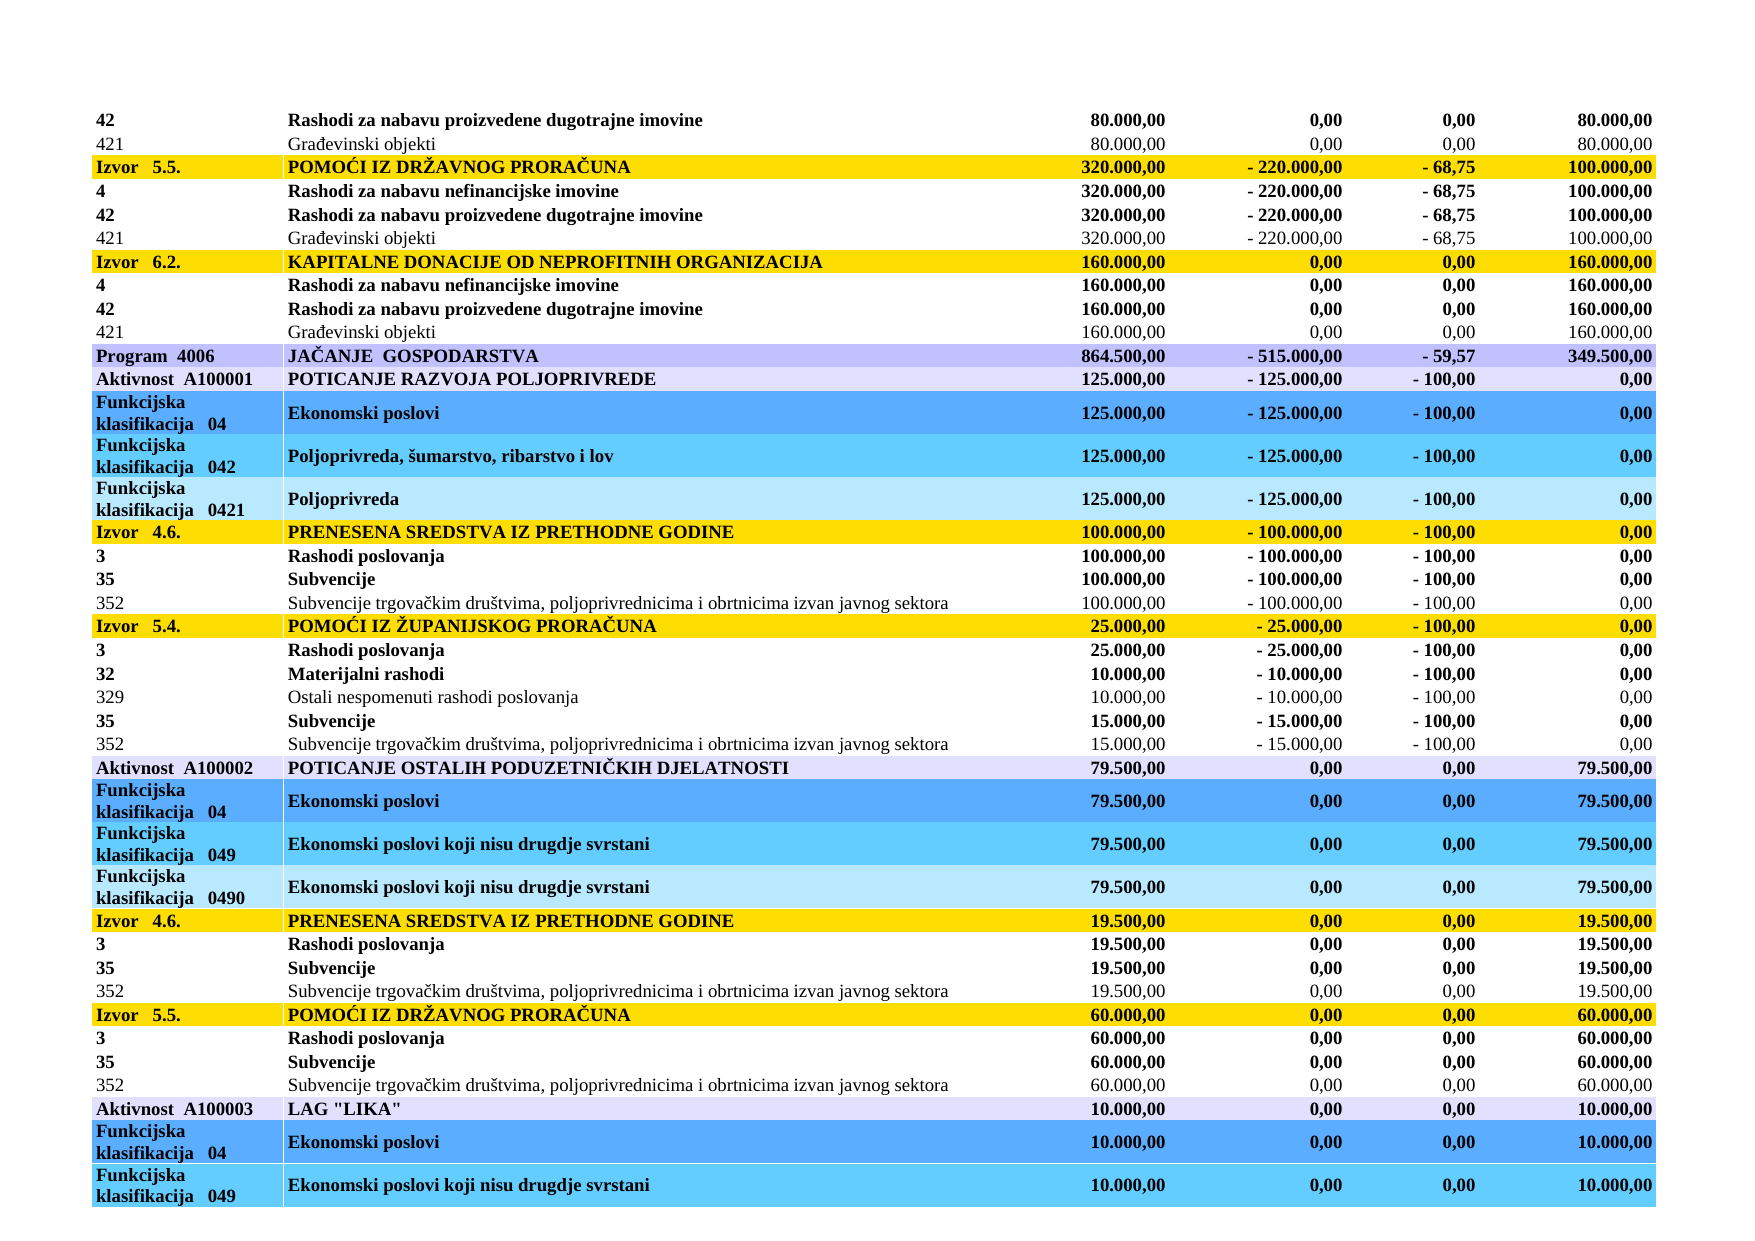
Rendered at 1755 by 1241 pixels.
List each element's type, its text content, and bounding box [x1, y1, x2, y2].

table_cell - 100,00 [1346, 520, 1479, 544]
table_cell 3 [92, 638, 283, 661]
table_cell Funkcijska klasifikacija 04 [92, 391, 283, 434]
table_cell Poljoprivreda, šumarstvo, ribarstvo i lov [284, 434, 992, 477]
table_cell 0,00 [1479, 520, 1656, 544]
table_cell 79.500,00 [992, 822, 1169, 865]
table_cell 0,00 [1169, 865, 1346, 908]
table_cell 60.000,00 [992, 1026, 1169, 1050]
table_cell 0,00 [1479, 434, 1656, 477]
table_cell 0,00 [1346, 779, 1479, 822]
table_cell 60.000,00 [1479, 1050, 1656, 1073]
table_cell 79.500,00 [1479, 779, 1656, 822]
table_cell 160.000,00 [992, 273, 1169, 297]
table_cell - 68,75 [1346, 203, 1479, 226]
table_cell Subvencije trgovačkim društvima, poljoprivrednicima i obrtnicima izvan javnog sektora [284, 1073, 992, 1097]
table_cell Ekonomski poslovi koji nisu drugdje svrstani [284, 865, 992, 908]
table_cell Ekonomski poslovi [284, 779, 992, 822]
table_cell Ekonomski poslovi [284, 391, 992, 434]
table_cell 0,00 [1346, 1050, 1479, 1073]
table_cell - 68,75 [1346, 155, 1479, 179]
table_cell 19.500,00 [1479, 909, 1656, 932]
table_cell 0,00 [1169, 273, 1346, 297]
table_cell Subvencije trgovačkim društvima, poljoprivrednicima i obrtnicima izvan javnog sektora [284, 591, 992, 614]
table_cell Građevinski objekti [284, 132, 992, 155]
table_cell - 220.000,00 [1169, 155, 1346, 179]
table_cell Ostali nespomenuti rashodi poslovanja [284, 685, 992, 708]
table_cell 35 [92, 956, 283, 979]
table_cell 60.000,00 [1479, 1026, 1656, 1050]
table_cell Subvencije trgovačkim društvima, poljoprivrednicima i obrtnicima izvan javnog sektora [284, 979, 992, 1003]
table_cell 80.000,00 [992, 108, 1169, 132]
table_cell Ekonomski poslovi [284, 1120, 992, 1163]
table_cell Ekonomski poslovi koji nisu drugdje svrstani [284, 1164, 992, 1207]
table_cell 352 [92, 1073, 283, 1097]
table_cell - 100,00 [1346, 567, 1479, 591]
table_cell 421 [92, 320, 283, 344]
table_cell 0,00 [1346, 979, 1479, 1003]
table_cell 10.000,00 [992, 1097, 1169, 1120]
table_cell 10.000,00 [1479, 1097, 1656, 1120]
table_cell 352 [92, 979, 283, 1003]
table_cell - 100,00 [1346, 391, 1479, 434]
table_cell 0,00 [1169, 822, 1346, 865]
table_cell - 100,00 [1346, 661, 1479, 685]
table_cell POMOĆI IZ DRŽAVNOG PRORAČUNA [284, 1003, 992, 1026]
table_cell 0,00 [1169, 932, 1346, 956]
table_cell 100.000,00 [1479, 179, 1656, 202]
table_cell Materijalni rashodi [284, 661, 992, 685]
table_cell Rashodi poslovanja [284, 638, 992, 661]
table_cell PRENESENA SREDSTVA IZ PRETHODNE GODINE [284, 909, 992, 932]
table_cell 160.000,00 [1479, 297, 1656, 320]
table_cell 0,00 [1169, 1073, 1346, 1097]
table_cell - 100.000,00 [1169, 544, 1346, 567]
table_cell 60.000,00 [992, 1050, 1169, 1073]
table_cell 0,00 [1479, 367, 1656, 391]
table_cell 320.000,00 [992, 226, 1169, 249]
table_cell LAG "LIKA" [284, 1097, 992, 1120]
table_cell - 100,00 [1346, 638, 1479, 661]
table_cell 100.000,00 [1479, 203, 1656, 226]
table_cell 0,00 [1346, 1026, 1479, 1050]
table_cell 32 [92, 661, 283, 685]
table_cell 160.000,00 [992, 250, 1169, 273]
table_cell Funkcijska klasifikacija 042 [92, 434, 283, 477]
table_cell 79.500,00 [1479, 756, 1656, 779]
table_cell 0,00 [1169, 108, 1346, 132]
table_cell 125.000,00 [992, 391, 1169, 434]
table_cell 42 [92, 108, 283, 132]
table_cell 0,00 [1346, 1003, 1479, 1026]
table_cell 160.000,00 [992, 320, 1169, 344]
table_cell 60.000,00 [992, 1073, 1169, 1097]
table_cell Građevinski objekti [284, 320, 992, 344]
table_cell 100.000,00 [992, 544, 1169, 567]
table_cell Aktivnost A100003 [92, 1097, 283, 1120]
table_cell JAČANJE GOSPODARSTVA [284, 344, 992, 367]
table_cell Program 4006 [92, 344, 283, 367]
table_cell - 125.000,00 [1169, 391, 1346, 434]
table_cell 0,00 [1346, 822, 1479, 865]
table_cell 0,00 [1479, 638, 1656, 661]
table_cell 0,00 [1346, 1073, 1479, 1097]
table_cell 10.000,00 [992, 661, 1169, 685]
table_cell POMOĆI IZ DRŽAVNOG PRORAČUNA [284, 155, 992, 179]
table_cell 0,00 [1479, 661, 1656, 685]
table_cell Poljoprivreda [284, 477, 992, 520]
table_cell Izvor 4.6. [92, 520, 283, 544]
table_cell 4 [92, 273, 283, 297]
table_cell - 59,57 [1346, 344, 1479, 367]
table_cell - 220.000,00 [1169, 203, 1346, 226]
table_cell 100.000,00 [1479, 155, 1656, 179]
table_cell 19.500,00 [992, 909, 1169, 932]
table_cell - 100,00 [1346, 367, 1479, 391]
table_cell 15.000,00 [992, 709, 1169, 732]
table_cell - 10.000,00 [1169, 685, 1346, 708]
table_cell - 100.000,00 [1169, 520, 1346, 544]
table_cell - 68,75 [1346, 179, 1479, 202]
table_cell 19.500,00 [992, 932, 1169, 956]
table_cell 0,00 [1479, 567, 1656, 591]
table_cell 3 [92, 544, 283, 567]
table_cell 42 [92, 297, 283, 320]
table_cell - 15.000,00 [1169, 709, 1346, 732]
table_cell 0,00 [1346, 250, 1479, 273]
table_cell 25.000,00 [992, 638, 1169, 661]
table_cell Funkcijska klasifikacija 0490 [92, 865, 283, 908]
table_cell 35 [92, 709, 283, 732]
table_cell 79.500,00 [992, 865, 1169, 908]
table_cell Subvencije [284, 709, 992, 732]
table_cell - 10.000,00 [1169, 661, 1346, 685]
table_cell 0,00 [1169, 1097, 1346, 1120]
table_cell 0,00 [1346, 1097, 1479, 1120]
table_cell - 100,00 [1346, 477, 1479, 520]
table_cell 0,00 [1346, 909, 1479, 932]
table_cell 0,00 [1169, 909, 1346, 932]
table_cell - 125.000,00 [1169, 367, 1346, 391]
table_cell 421 [92, 226, 283, 249]
table_cell 60.000,00 [1479, 1073, 1656, 1097]
table_cell - 220.000,00 [1169, 179, 1346, 202]
table_cell 4 [92, 179, 283, 202]
table_cell 125.000,00 [992, 434, 1169, 477]
table_cell 352 [92, 591, 283, 614]
table_cell - 68,75 [1346, 226, 1479, 249]
table_cell Rashodi poslovanja [284, 544, 992, 567]
table_cell 352 [92, 732, 283, 756]
table_cell 0,00 [1346, 756, 1479, 779]
table_cell - 100,00 [1346, 614, 1479, 638]
table_cell 100.000,00 [1479, 226, 1656, 249]
table_cell Ekonomski poslovi koji nisu drugdje svrstani [284, 822, 992, 865]
table_cell 125.000,00 [992, 367, 1169, 391]
table_cell 0,00 [1346, 1164, 1479, 1207]
table_cell - 100,00 [1346, 544, 1479, 567]
table_cell 0,00 [1479, 391, 1656, 434]
table_cell - 125.000,00 [1169, 434, 1346, 477]
table_cell 3 [92, 1026, 283, 1050]
table_cell Subvencije trgovačkim društvima, poljoprivrednicima i obrtnicima izvan javnog sektora [284, 732, 992, 756]
table_cell - 15.000,00 [1169, 732, 1346, 756]
table_cell - 125.000,00 [1169, 477, 1346, 520]
table_cell 100.000,00 [992, 591, 1169, 614]
table_cell 19.500,00 [992, 956, 1169, 979]
table_cell 0,00 [1169, 1050, 1346, 1073]
table_cell Rashodi za nabavu proizvedene dugotrajne imovine [284, 297, 992, 320]
table_cell Subvencije [284, 956, 992, 979]
table_cell - 515.000,00 [1169, 344, 1346, 367]
table_cell 0,00 [1479, 732, 1656, 756]
table_cell 80.000,00 [1479, 132, 1656, 155]
table_cell 79.500,00 [1479, 822, 1656, 865]
table_cell 60.000,00 [1479, 1003, 1656, 1026]
table_cell 0,00 [1169, 250, 1346, 273]
table_cell 15.000,00 [992, 732, 1169, 756]
table_cell 35 [92, 1050, 283, 1073]
table_cell 421 [92, 132, 283, 155]
table_cell 19.500,00 [1479, 956, 1656, 979]
table_cell Izvor 5.5. [92, 1003, 283, 1026]
table_cell 329 [92, 685, 283, 708]
table_cell Rashodi poslovanja [284, 932, 992, 956]
table_cell 79.500,00 [992, 779, 1169, 822]
table_cell 3 [92, 932, 283, 956]
table_cell Rashodi za nabavu proizvedene dugotrajne imovine [284, 108, 992, 132]
table_cell 0,00 [1346, 320, 1479, 344]
table_cell - 100,00 [1346, 434, 1479, 477]
table_cell 0,00 [1169, 979, 1346, 1003]
table_cell 0,00 [1346, 956, 1479, 979]
table_cell 79.500,00 [992, 756, 1169, 779]
table_cell 0,00 [1479, 614, 1656, 638]
table_cell POMOĆI IZ ŽUPANIJSKOG PRORAČUNA [284, 614, 992, 638]
table_cell 0,00 [1346, 932, 1479, 956]
table_cell Rashodi za nabavu proizvedene dugotrajne imovine [284, 203, 992, 226]
table_cell 100.000,00 [992, 520, 1169, 544]
table_cell - 100.000,00 [1169, 567, 1346, 591]
table_cell 0,00 [1169, 1164, 1346, 1207]
table_cell Izvor 6.2. [92, 250, 283, 273]
table_cell Aktivnost A100002 [92, 756, 283, 779]
table_cell 0,00 [1169, 756, 1346, 779]
table_cell 80.000,00 [1479, 108, 1656, 132]
table_cell 0,00 [1479, 685, 1656, 708]
table_cell Funkcijska klasifikacija 0421 [92, 477, 283, 520]
table_cell 60.000,00 [992, 1003, 1169, 1026]
table_cell Rashodi poslovanja [284, 1026, 992, 1050]
table_cell 0,00 [1479, 477, 1656, 520]
table_cell 0,00 [1346, 865, 1479, 908]
table_cell 125.000,00 [992, 477, 1169, 520]
table_cell Izvor 4.6. [92, 909, 283, 932]
table_cell - 220.000,00 [1169, 226, 1346, 249]
table_cell 349.500,00 [1479, 344, 1656, 367]
table_cell 160.000,00 [1479, 250, 1656, 273]
table_cell Funkcijska klasifikacija 049 [92, 822, 283, 865]
table_cell - 100,00 [1346, 709, 1479, 732]
table_cell 864.500,00 [992, 344, 1169, 367]
table_cell 0,00 [1169, 779, 1346, 822]
table_cell 79.500,00 [1479, 865, 1656, 908]
table_cell 25.000,00 [992, 614, 1169, 638]
table_cell 19.500,00 [992, 979, 1169, 1003]
table_cell 19.500,00 [1479, 932, 1656, 956]
table_cell Rashodi za nabavu nefinancijske imovine [284, 179, 992, 202]
table_cell Funkcijska klasifikacija 049 [92, 1164, 283, 1207]
table_cell 0,00 [1346, 297, 1479, 320]
table_cell 160.000,00 [1479, 273, 1656, 297]
table_cell 0,00 [1169, 1120, 1346, 1163]
table_cell 160.000,00 [992, 297, 1169, 320]
table_cell 0,00 [1479, 591, 1656, 614]
table_cell 42 [92, 203, 283, 226]
table_cell Građevinski objekti [284, 226, 992, 249]
table_cell 320.000,00 [992, 203, 1169, 226]
table_cell POTICANJE RAZVOJA POLJOPRIVREDE [284, 367, 992, 391]
table_cell 0,00 [1169, 132, 1346, 155]
table_cell 10.000,00 [992, 1120, 1169, 1163]
table_cell 10.000,00 [1479, 1120, 1656, 1163]
table_cell Aktivnost A100001 [92, 367, 283, 391]
table_cell Izvor 5.5. [92, 155, 283, 179]
table_cell KAPITALNE DONACIJE OD NEPROFITNIH ORGANIZACIJA [284, 250, 992, 273]
table_cell 320.000,00 [992, 155, 1169, 179]
table_cell 35 [92, 567, 283, 591]
table_cell Funkcijska klasifikacija 04 [92, 779, 283, 822]
table_cell 10.000,00 [1479, 1164, 1656, 1207]
table_cell Izvor 5.4. [92, 614, 283, 638]
table_cell 0,00 [1169, 1003, 1346, 1026]
table_cell POTICANJE OSTALIH PODUZETNIČKIH DJELATNOSTI [284, 756, 992, 779]
table_cell Subvencije [284, 567, 992, 591]
table_cell 0,00 [1346, 1120, 1479, 1163]
table_cell Subvencije [284, 1050, 992, 1073]
table_cell 0,00 [1169, 1026, 1346, 1050]
table_cell 0,00 [1169, 297, 1346, 320]
table_cell 0,00 [1169, 956, 1346, 979]
table_cell 80.000,00 [992, 132, 1169, 155]
table_cell 100.000,00 [992, 567, 1169, 591]
table_cell 0,00 [1346, 108, 1479, 132]
table_cell 0,00 [1479, 709, 1656, 732]
table_cell 10.000,00 [992, 685, 1169, 708]
table_cell 0,00 [1169, 320, 1346, 344]
table_cell PRENESENA SREDSTVA IZ PRETHODNE GODINE [284, 520, 992, 544]
table_cell Funkcijska klasifikacija 04 [92, 1120, 283, 1163]
table_cell 160.000,00 [1479, 320, 1656, 344]
table_cell 19.500,00 [1479, 979, 1656, 1003]
table_cell 320.000,00 [992, 179, 1169, 202]
table_cell - 100,00 [1346, 685, 1479, 708]
table_cell 10.000,00 [992, 1164, 1169, 1207]
table_cell 0,00 [1346, 132, 1479, 155]
table_cell - 100.000,00 [1169, 591, 1346, 614]
table_cell - 100,00 [1346, 732, 1479, 756]
table_cell - 25.000,00 [1169, 638, 1346, 661]
table_cell 0,00 [1479, 544, 1656, 567]
table_cell - 25.000,00 [1169, 614, 1346, 638]
table_cell - 100,00 [1346, 591, 1479, 614]
table_cell 0,00 [1346, 273, 1479, 297]
table_cell Rashodi za nabavu nefinancijske imovine [284, 273, 992, 297]
